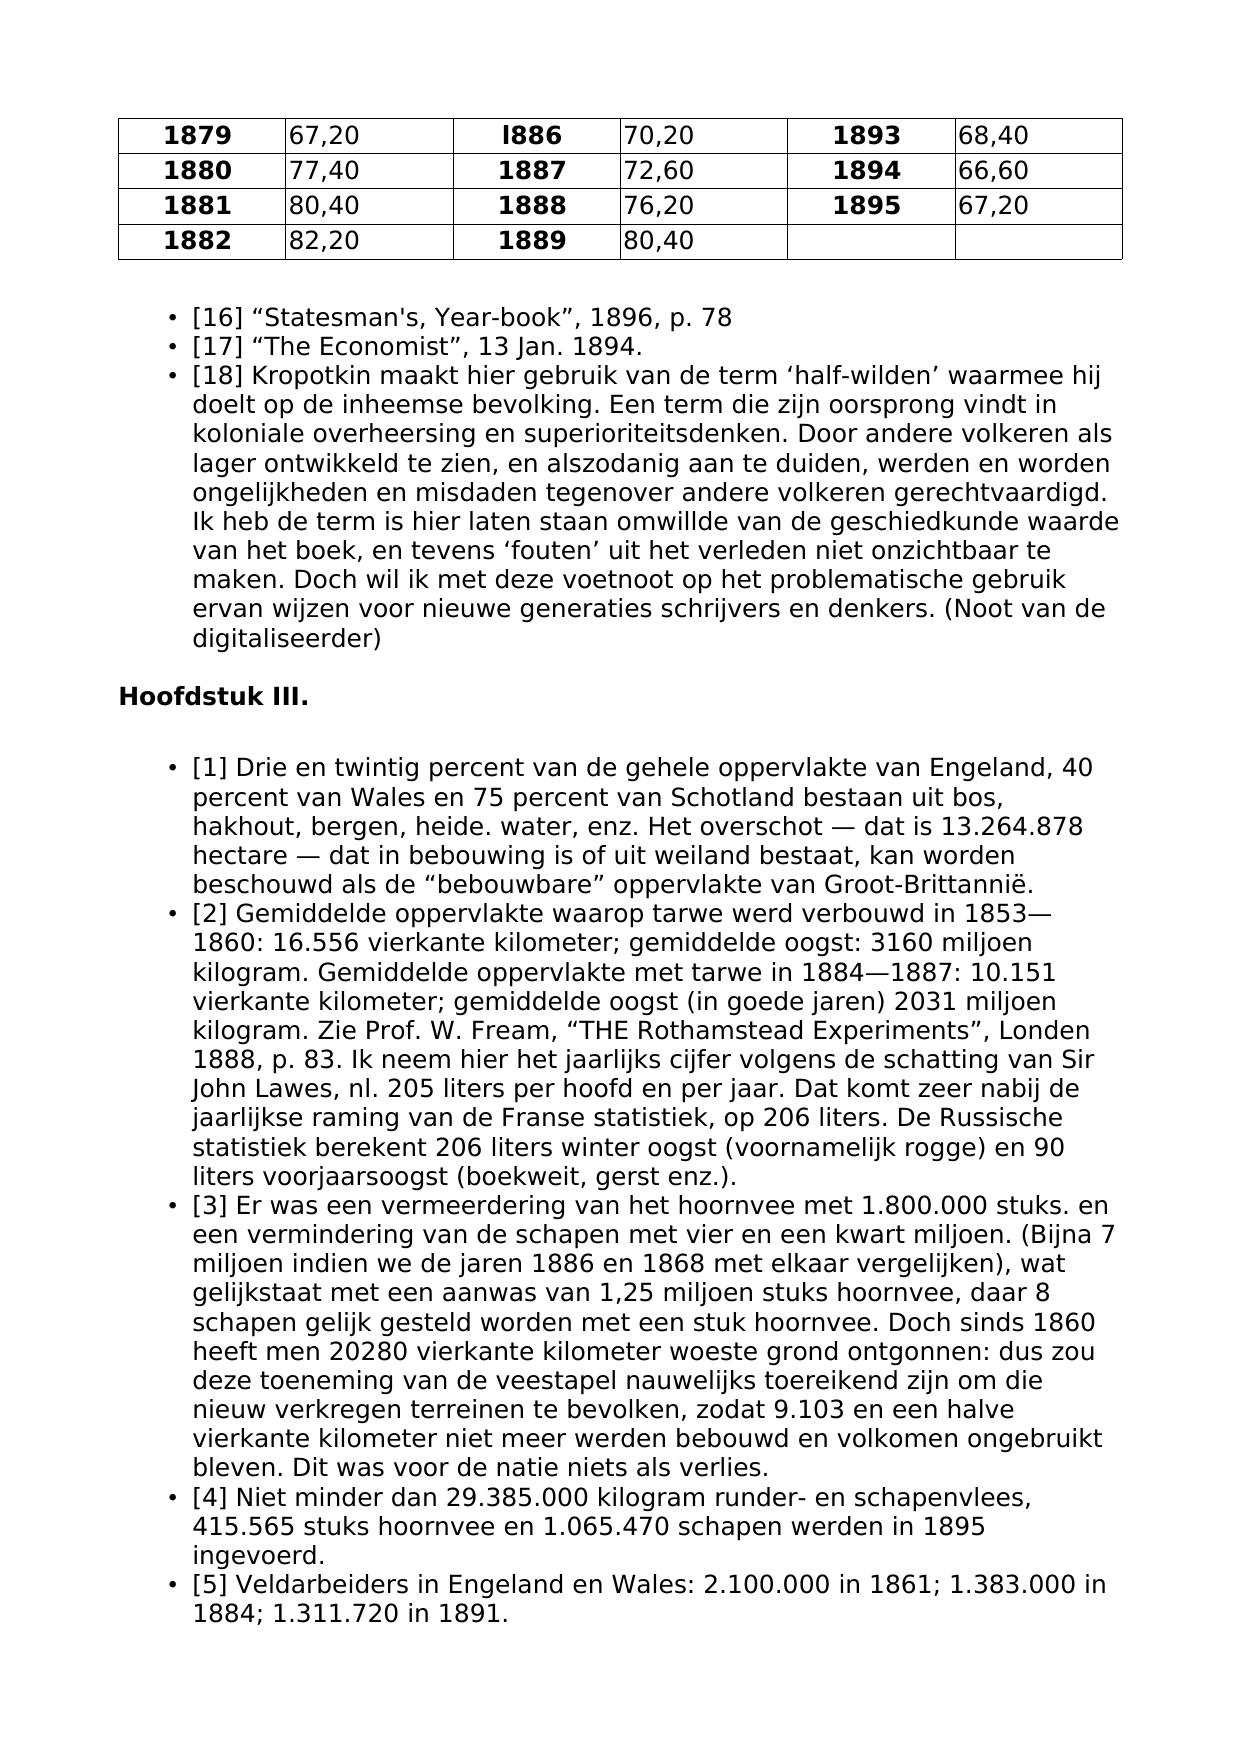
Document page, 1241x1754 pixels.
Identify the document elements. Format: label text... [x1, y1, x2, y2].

table_cell 66,60 [956, 154, 1122, 188]
list [3] Er was een vermeerdering van het hoornvee met 1.800.000 stuks. en een vermindering van de schapen met vier en een kwart miljoen. (Bijna 7 miljoen indien we de jaren 1886 en 1868 met elkaar vergelijken), wat gelijkstaat met een aanwas van 1,25 miljoen stuks hoornvee, daar 8 schapen gelijk gesteld worden met een stuk hoornvee. Doch sinds 1860 heeft men 20280 vierkante kilometer woeste grond ontgonnen: dus zou deze toeneming van de veestapel nauwelijks toereikend zijn om die nieuw verkregen terreinen te bevolken, zodat 9.103 en een halve vierkante kilometer niet meer werden bebouwd en volkomen ongebruikt bleven. Dit was voor de natie niets als verlies. [177, 1191, 1122, 1483]
list [18] Kropotkin maakt hier gebruik van de term ‘half-wilden’ waarmee hij doelt op de inheemse bevolking. Een term die zijn oorsprong vindt in koloniale overheersing en superioriteitsdenken. Door andere volkeren als lager ontwikkeld te zien, en alszodanig aan te duiden, werden en worden ongelijkheden en misdaden tegenover andere volkeren gerechtvaardigd. Ik heb de term is hier laten staan omwillde van de geschiedkunde waarde van het boek, en tevens ‘fouten’ uit het verleden niet onzichtbaar te maken. Doch wil ik met deze voetnoot op het problematische gebruik ervan wijzen voor nieuwe generaties schrijvers en denkers. (Noot van de digitaliseerder) [177, 361, 1122, 653]
text Hoofdstuk III. [118, 682, 1122, 712]
table_cell 77,40 [286, 154, 453, 188]
list [2] Gemiddelde oppervlakte waarop tarwe werd verbouwd in 1853—1860: 16.556 vierkante kilometer; gemiddelde oogst: 3160 miljoen kilogram. Gemiddelde oppervlakte met tarwe in 1884—1887: 10.151 vierkante kilometer; gemiddelde oogst (in goede jaren) 2031 miljoen kilogram. Zie Prof. W. Fream, “THE Rothamstead Experiments”, Londen 1888, p. 83. Ik neem hier het jaarlijks cijfer volgens de schatting van Sir John Lawes, nl. 205 liters per hoofd en per jaar. Dat komt zeer nabij de jaarlijkse raming van de Franse statistiek, op 206 liters. De Russische statistiek berekent 206 liters winter oogst (voornamelijk rogge) en 90 liters voorjaarsoogst (boekweit, gerst enz.). [177, 899, 1122, 1191]
list [1] Drie en twintig percent van de gehele oppervlakte van Engeland, 40 percent van Wales en 75 percent van Schotland bestaan uit bos, hakhout, bergen, heide. water, enz. Het overschot — dat is 13.264.878 hectare — dat in bebouwing is of uit weiland bestaat, kan worden beschouwd als de “bebouwbare” oppervlakte van Groot-Brittannië. [177, 753, 1122, 899]
table_cell 1881 [119, 189, 285, 223]
table_cell 1888 [454, 189, 620, 223]
list [17] “The Economist”, 13 Jan. 1894. [177, 332, 1122, 361]
table_cell 76,20 [621, 189, 787, 223]
table_cell 1895 [788, 189, 955, 223]
table_cell 67,20 [286, 119, 453, 153]
list [5] Veldarbeiders in Engeland en Wales: 2.100.000 in 1861; 1.383.000 in 1884; 1.311.720 in 1891. [177, 1570, 1122, 1628]
table_cell 1894 [788, 154, 955, 188]
table_cell 80,40 [286, 189, 453, 223]
table_cell 67,20 [956, 189, 1122, 223]
table_cell 1887 [454, 154, 620, 188]
table_cell 82,20 [286, 225, 453, 258]
table_cell 1882 [119, 225, 285, 258]
table_cell [956, 225, 1122, 258]
table_cell l886 [454, 119, 620, 153]
table_cell 80,40 [621, 225, 787, 258]
table_cell 72,60 [621, 154, 787, 188]
list [16] “Statesman's, Year-book”, 1896, p. 78 [177, 303, 1122, 332]
table_cell 1893 [788, 119, 955, 153]
table_cell 70,20 [621, 119, 787, 153]
list [4] Niet minder dan 29.385.000 kilogram runder- en schapenvlees, 415.565 stuks hoornvee en 1.065.470 schapen werden in 1895 ingevoerd. [177, 1483, 1122, 1570]
table_cell 1880 [119, 154, 285, 188]
table_cell 68,40 [956, 119, 1122, 153]
table_cell [788, 225, 955, 258]
table_cell 1889 [454, 225, 620, 258]
table_cell 1879 [119, 119, 285, 153]
